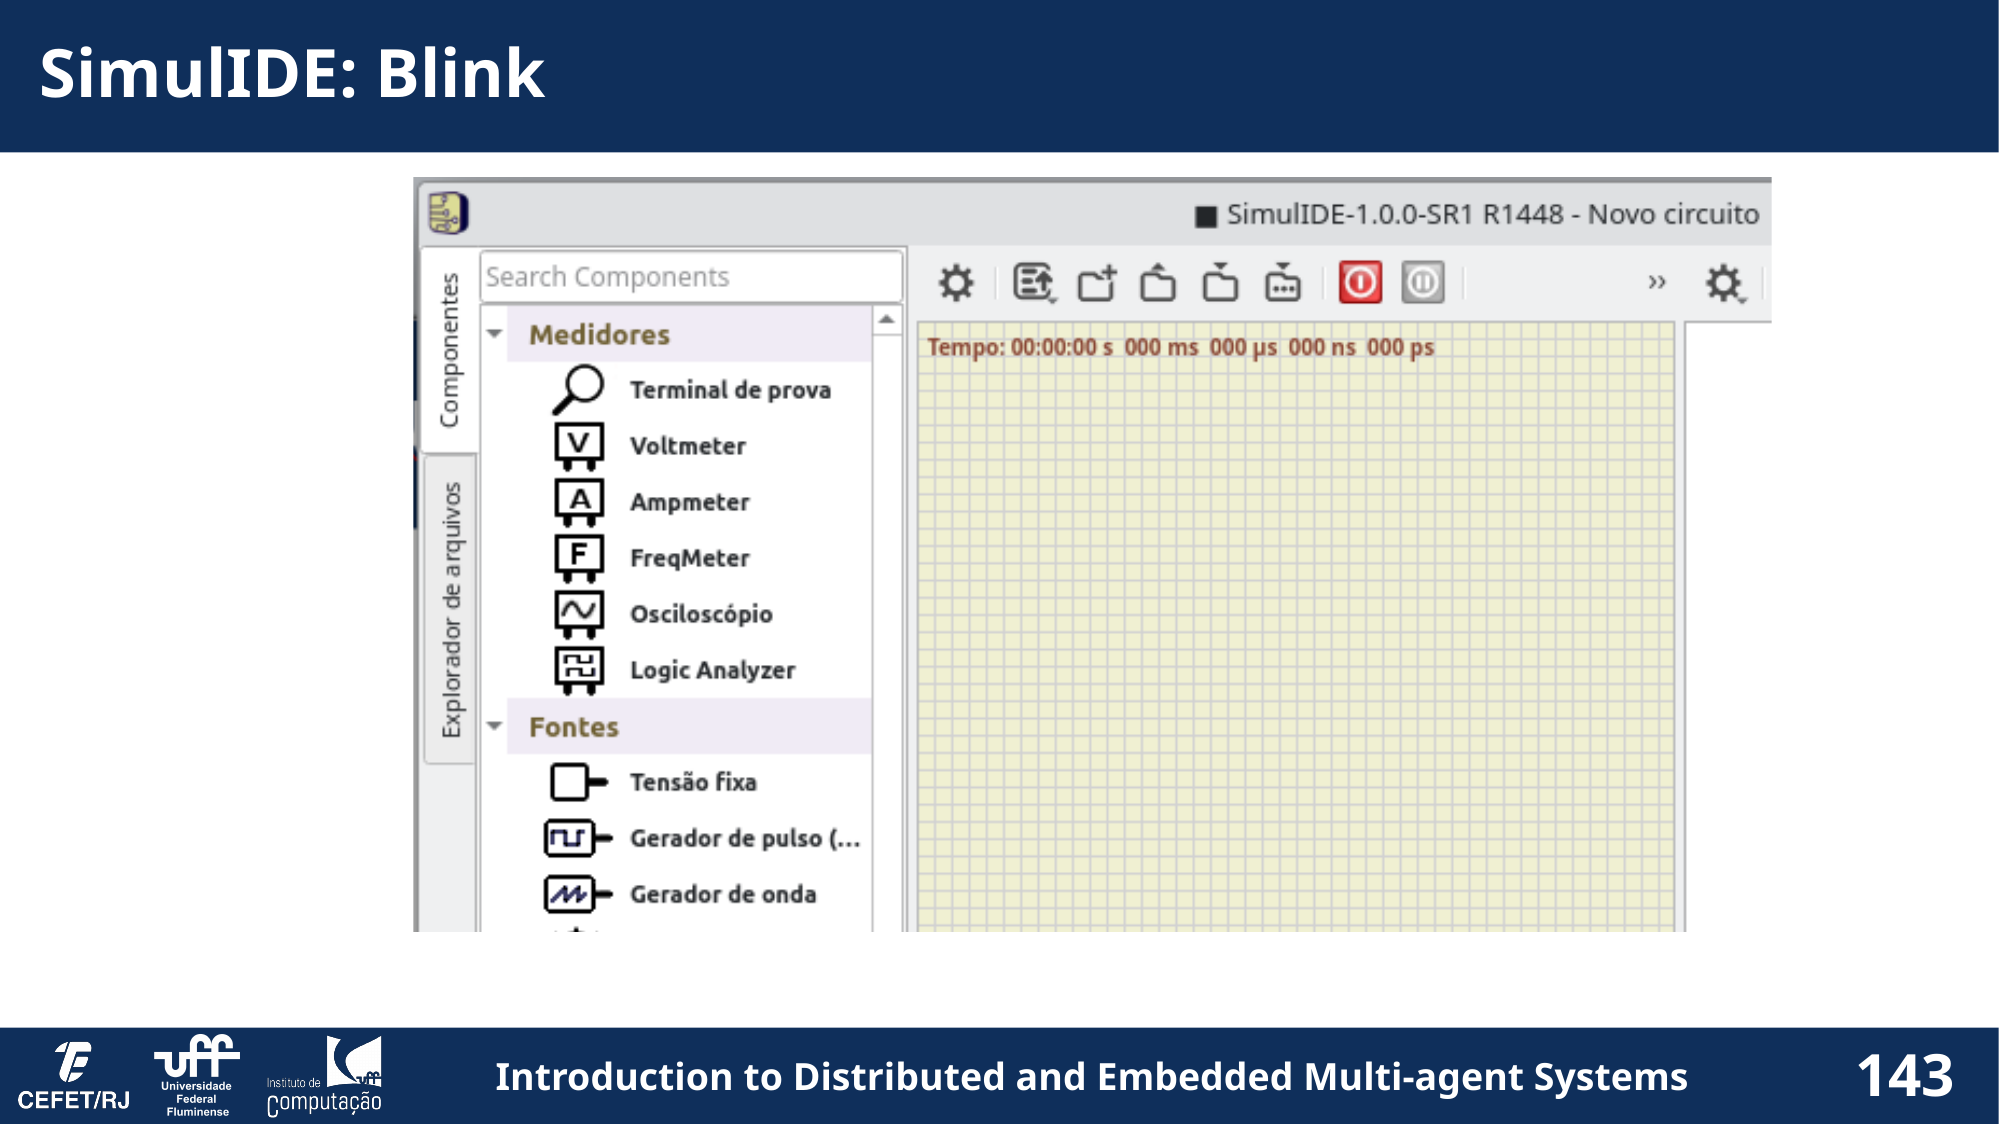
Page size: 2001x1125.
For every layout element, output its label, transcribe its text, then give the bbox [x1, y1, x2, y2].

picture [18, 1021, 129, 1125]
picture [413, 177, 1772, 932]
text_box SimulIDE: Blink [25, 23, 1998, 116]
picture [153, 1033, 241, 1121]
picture [265, 1033, 383, 1118]
